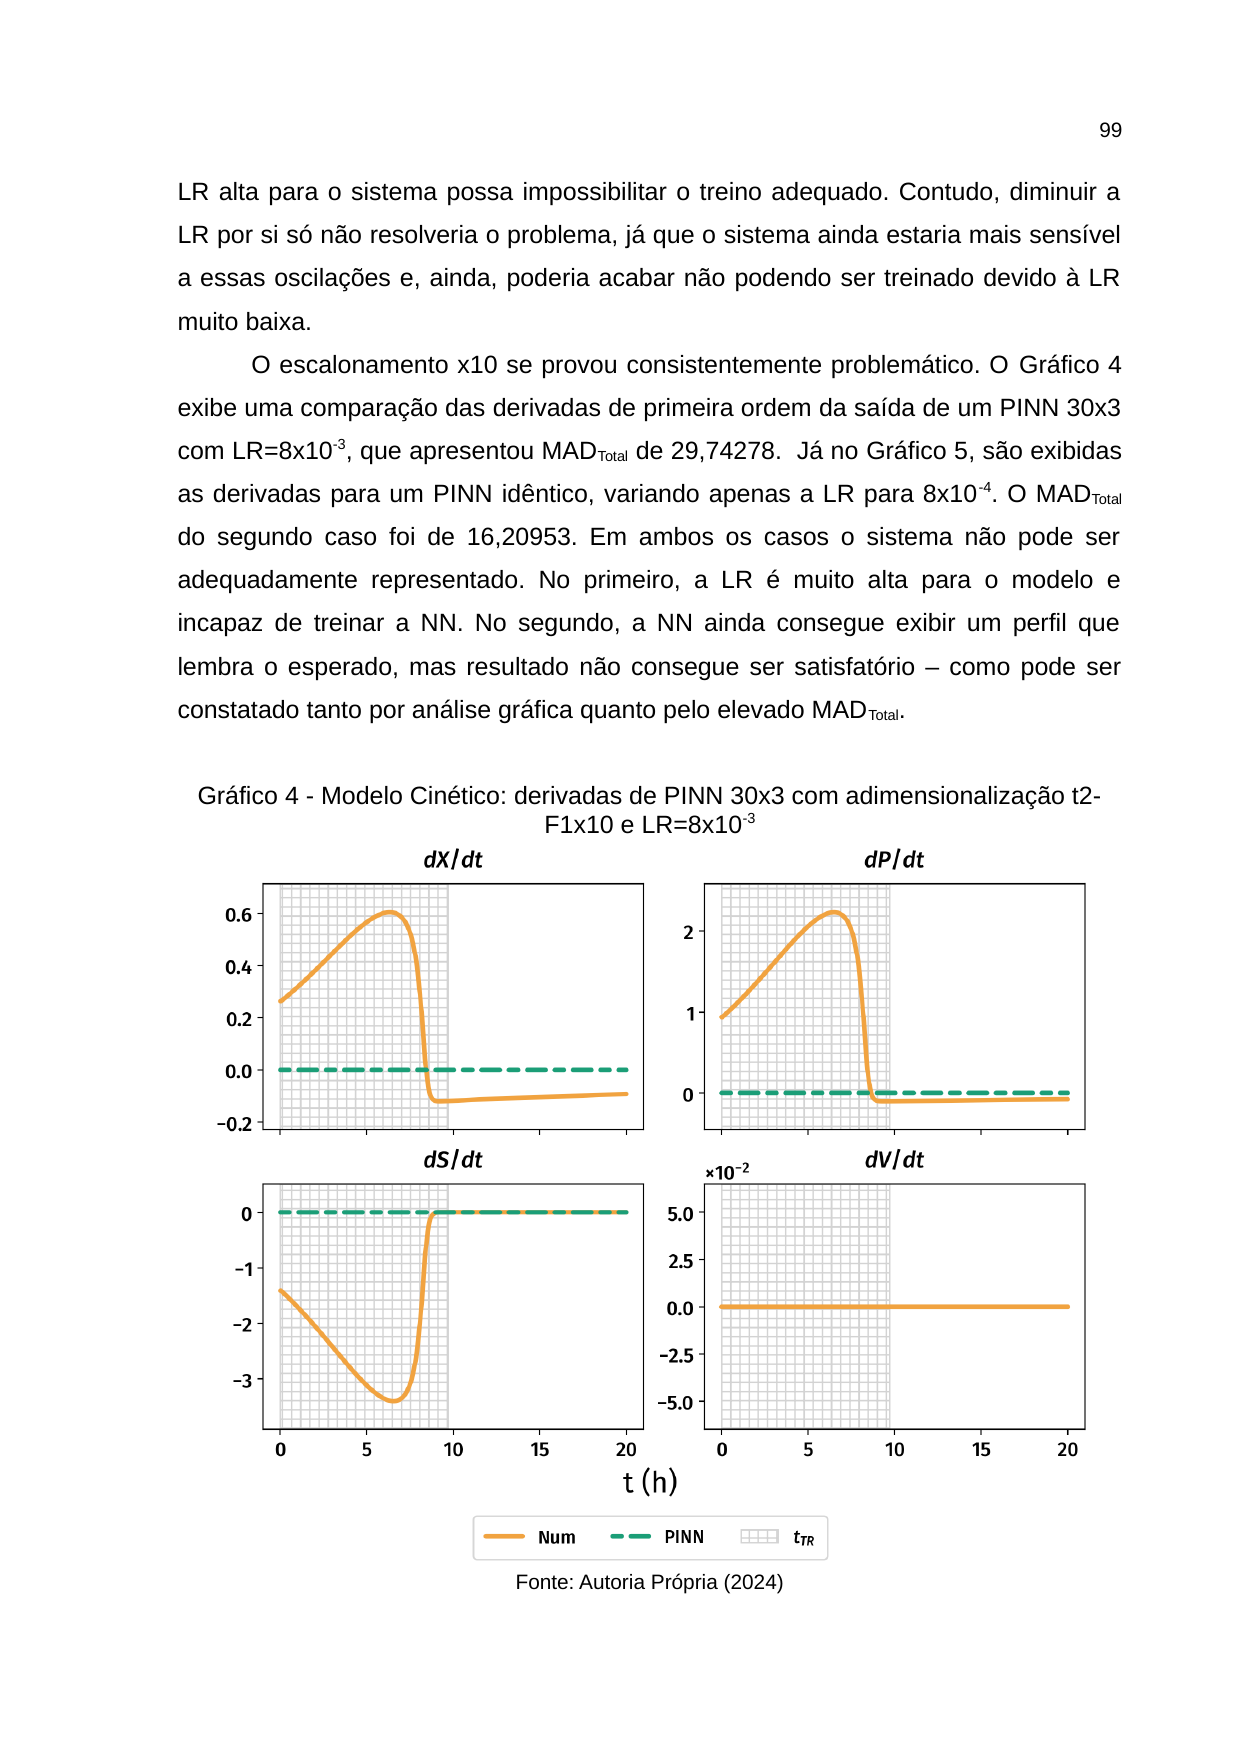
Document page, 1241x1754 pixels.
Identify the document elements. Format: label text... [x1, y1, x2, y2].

text Fonte: Autoria Própria (2024) [177, 1571, 1122, 1594]
picture [177, 838, 1123, 1571]
text O escalonamento x10 se provou consistentemente problemático. O Gráfico 4 exibe uma comparação das derivadas de primeira ordem da saída de um PINN 30x3 com LR=8x10-3, que apresentou MADTotal de 29,74278. Já no Gráfico 5, são exibidas as derivadas para um PINN idêntico, variando apenas a LR para 8x10-4. O MADTotal do segundo caso foi de 16,20953. Em ambos os casos o sistema não pode ser adequadamente representado. No primeiro, a LR é muito alta para o modelo e incapaz de treinar a NN. No segundo, a NN ainda consegue exibir um perfil que lembra o esperado, mas resultado não consegue ser satisfatório – como pode ser constatado tanto por análise gráfica quanto pelo elevado MADTotal. [177, 349, 1122, 723]
text LR alta para o sistema possa impossibilitar o treino adequado. Contudo, diminuir a LR por si só não resolveria o problema, já que o sistema ainda estaria mais sensível a essas oscilações e, ainda, poderia acabar não podendo ser treinado devido à LR muito baixa. [177, 177, 1122, 335]
text Gráfico 4 - Modelo Cinético: derivadas de PINN 30x3 com adimensionalização t2-F1x10 e LR=8x10-3 [177, 781, 1122, 838]
